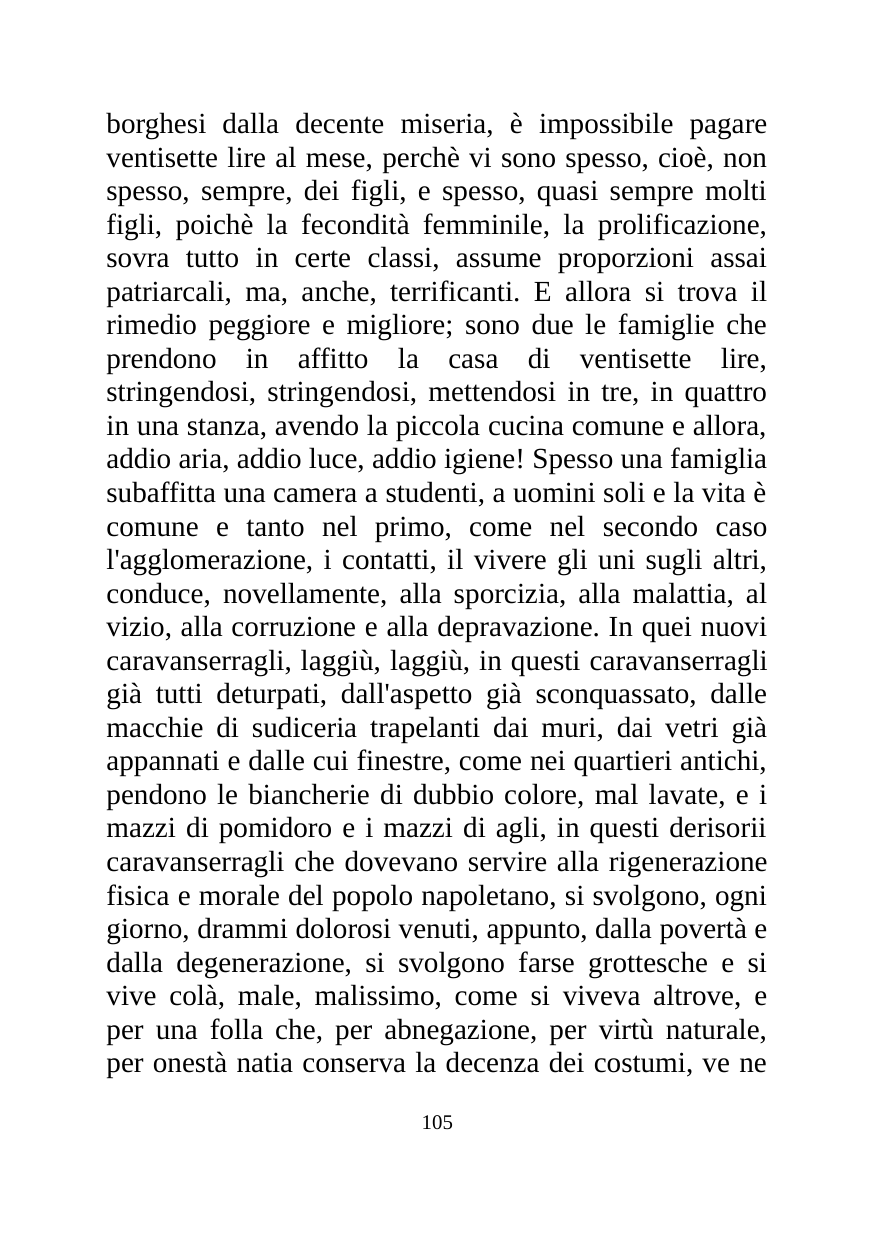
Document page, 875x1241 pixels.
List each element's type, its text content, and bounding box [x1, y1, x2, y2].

text borghesi dalla decente miseria, è impossibile pagare ventisette lire al mese, perchè vi sono spesso, cioè, non spesso, sempre, dei figli, e spesso, quasi sempre molti figli, poichè la fecondità femminile, la prolificazione, sovra tutto in certe classi, assume proporzioni assai patriarcali, ma, anche, terrificanti. E allora si trova il rimedio peggiore e migliore; sono due le famiglie che prendono in affitto la casa di ventisette lire, stringendosi, stringendosi, mettendosi in tre, in quattro in una stanza, avendo la piccola cucina comune e allora, addio aria, addio luce, addio igiene! Spesso una famiglia subaffitta una camera a studenti, a uomini soli e la vita è comune e tanto nel primo, come nel secondo caso l'agglomerazione, i contatti, il vivere gli uni sugli altri, conduce, novellamente, alla sporcizia, alla malattia, al vizio, alla corruzione e alla depravazione. In quei nuovi caravanserragli, laggiù, laggiù, in questi caravanserragli già tutti deturpati, dall'aspetto già sconquassato, dalle macchie di sudiceria trapelanti dai muri, dai vetri già appannati e dalle cui finestre, come nei quartieri antichi, pendono le biancherie di dubbio colore, mal lavate, e i mazzi di pomidoro e i mazzi di agli, in questi derisorii caravanserragli che dovevano servire alla rigenerazione fisica e morale del popolo napoletano, si svolgono, ogni giorno, drammi dolorosi venuti, appunto, dalla povertà e dalla degenerazione, si svolgono farse grottesche e si vive colà, male, malissimo, come si viveva altrove, e per una folla che, per abnegazione, per virtù naturale, per onestà natia conserva la decenza dei costumi, ve ne [106, 106, 768, 1079]
